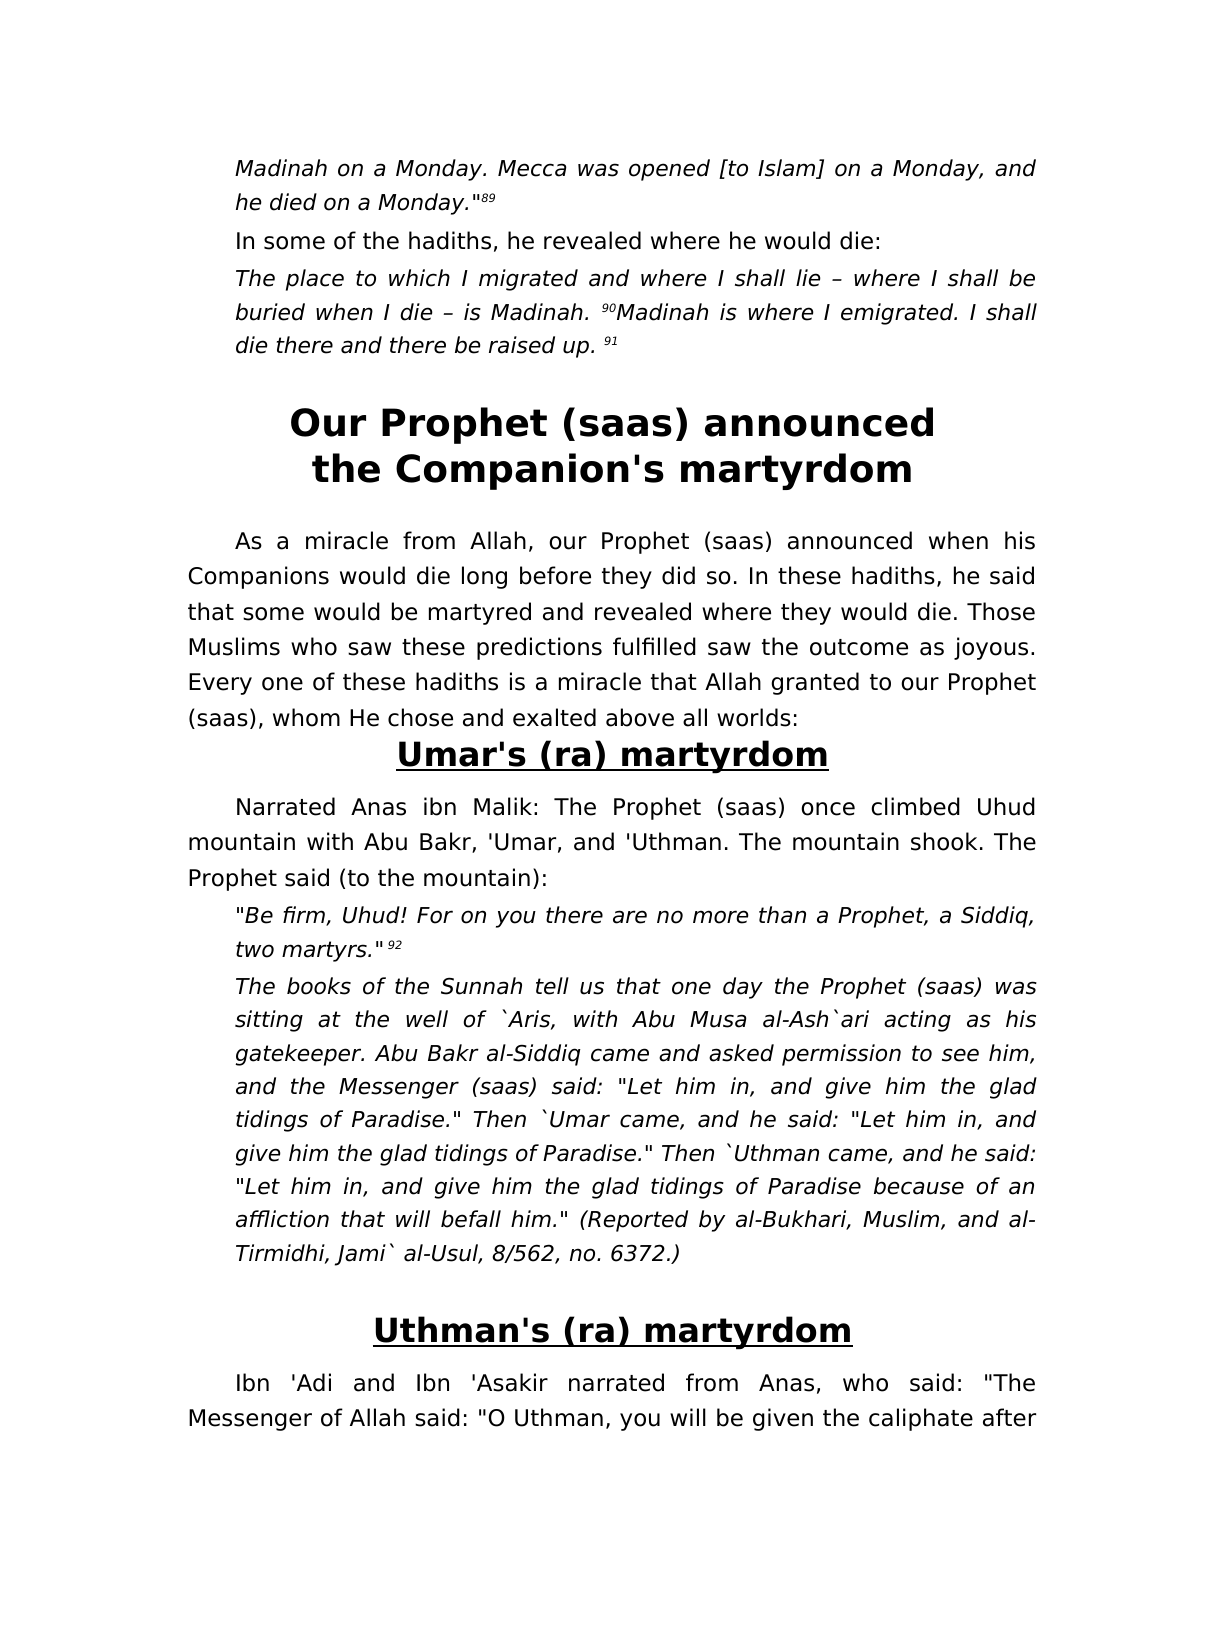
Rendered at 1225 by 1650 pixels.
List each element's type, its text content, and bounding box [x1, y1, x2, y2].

text Ibn 'Adi and Ibn 'Asakir narrated from Anas, who said: "The Messenger of Allah said: "O Uthman, you will be given the caliphate after [187, 1363, 1037, 1433]
text Umar's (ra) mar­tyr­dom [187, 733, 1037, 775]
text As a miracle from Allah, our Prophet (saas) announced when his Companions would die long before they did so. In these hadiths, he said that some would be martyred and revealed where they would die. Those Muslims who saw these predictions fulfilled saw the outcome as joyous. Every one of these hadiths is a miracle that Allah granted to our Prophet (saas), whom He chose and exalted above all worlds: [187, 521, 1037, 733]
text In some of the hadiths, he revealed where he would die: [187, 221, 1037, 256]
text Madinah on a Monday. Mecca was opened [to Islam] on a Monday, and he died on a Monday."89 [235, 150, 1037, 217]
text Our Prophet (saas) an­nounced [187, 400, 1037, 446]
text the Companion's mar­tyr­dom [187, 446, 1037, 491]
text The place to which I migrated and where I shall lie – where I shall be buried when I die – is Madinah. 90Madinah is where I emigrated. I shall die there and there be raised up. 91 [235, 260, 1037, 360]
text Uthman's (ra) mar­tyr­dom [187, 1309, 1037, 1351]
text "Be firm, Uhud! For on you there are no more than a Prophet, a Siddiq, two martyrs." 92 [235, 897, 1037, 964]
text Narrated Anas ibn Malik: The Prophet (saas) once climbed Uhud mountain with Abu Bakr, 'Umar, and 'Uthman. The mountain shook. The Prophet said (to the mountain): [187, 787, 1037, 893]
text The books of the Sunnah tell us that one day the Prophet (saas) was sitting at the well of `Aris, with Abu Musa al-Ash`ari acting as his gatekeeper. Abu Bakr al-Siddiq came and asked permission to see him, and the Messenger (saas) said: "Let him in, and give him the glad tidings of Paradise." Then `Umar came, and he said: "Let him in, and give him the glad tidings of Paradise." Then `Uthman came, and he said: "Let him in, and give him the glad tidings of Paradise because of an affliction that will befall him." (Reported by al-Bukhari, Muslim, and al-Tirmidhi, Jami` al-Usul, 8/562, no. 6372.) [235, 968, 1037, 1268]
